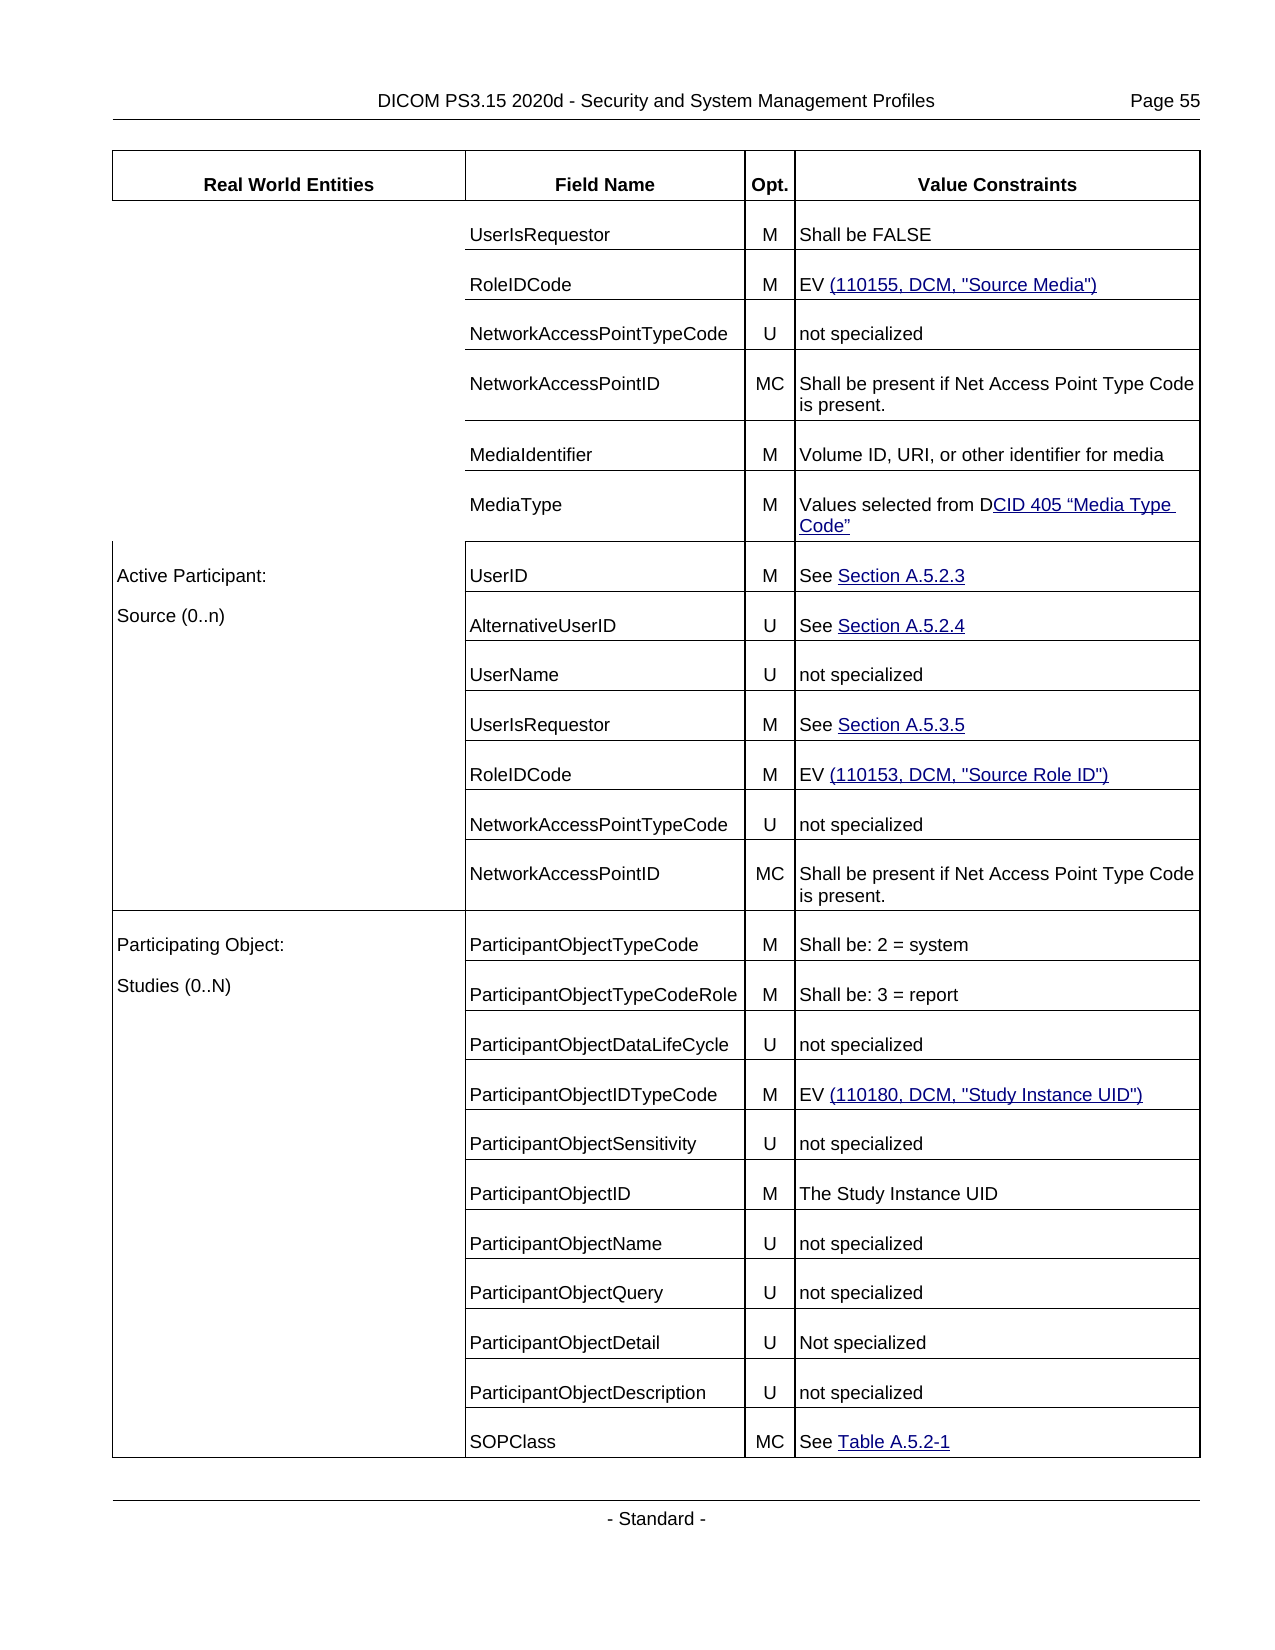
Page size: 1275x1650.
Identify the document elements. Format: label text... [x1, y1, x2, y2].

table_header Value Constraints [796, 151, 1199, 200]
table_header Real World Entities [113, 151, 465, 200]
table_header Opt. [746, 151, 794, 200]
table_cell See Section A.5.2.3 [796, 542, 1199, 591]
table_cell UserID [466, 542, 744, 591]
table_cell NetworkAccessPointID [465, 350, 744, 420]
table_cell EV (110155, DCM, "Source Media") [796, 250, 1199, 299]
table_cell Shall be FALSE [796, 201, 1199, 249]
table_cell MC [746, 840, 794, 910]
table_cell M [746, 201, 794, 249]
table_cell M [746, 542, 794, 591]
table_cell not specialized [796, 1259, 1199, 1308]
table_cell not specialized [796, 300, 1199, 349]
table_cell Active Participant: Source (0..n) [113, 541, 465, 910]
table_cell ParticipantObjectTypeCodeRole [466, 961, 744, 1010]
table_cell not specialized [796, 1011, 1199, 1059]
table_cell M [746, 691, 794, 740]
table_cell ParticipantObjectID [466, 1160, 744, 1208]
table_cell The Study Instance UID [796, 1160, 1199, 1208]
table_cell M [746, 471, 794, 541]
table_cell MediaType [465, 471, 744, 541]
table_cell U [746, 790, 794, 839]
table_cell not specialized [796, 641, 1199, 690]
table_cell Volume ID, URI, or other identifier for media [796, 421, 1199, 470]
table_cell ParticipantObjectDetail [466, 1309, 744, 1357]
table_cell ParticipantObjectTypeCode [466, 911, 744, 960]
table_cell ParticipantObjectName [466, 1210, 744, 1258]
table_cell M [746, 250, 794, 299]
table_cell U [746, 1309, 794, 1357]
table_cell not specialized [796, 1359, 1199, 1407]
table_cell UserIsRequestor [466, 691, 744, 740]
table_cell Shall be present if Net Access Point Type Code is present. [796, 840, 1199, 910]
table_cell ParticipantObjectDescription [466, 1359, 744, 1407]
table_cell See Table A.5.2-1 [796, 1408, 1199, 1457]
table_cell NetworkAccessPointID [466, 840, 744, 910]
table_cell ParticipantObjectSensitivity [466, 1110, 744, 1159]
table_cell not specialized [796, 790, 1199, 839]
table_cell U [746, 1210, 794, 1258]
table_cell NetworkAccessPointTypeCode [465, 300, 744, 349]
table_cell M [746, 961, 794, 1010]
table_cell Not specialized [796, 1309, 1199, 1357]
table_cell EV (110153, DCM, "Source Role ID") [796, 741, 1199, 789]
table_cell MC [746, 350, 794, 420]
table_cell Shall be: 2 = system [796, 911, 1199, 960]
table_cell Shall be: 3 = report [796, 961, 1199, 1010]
table_cell U [746, 1359, 794, 1407]
table_cell RoleIDCode [466, 741, 744, 789]
table_cell M [746, 911, 794, 960]
table_cell U [746, 592, 794, 640]
table_cell M [746, 421, 794, 470]
table_header Field Name [466, 151, 744, 200]
table_cell ParticipantObjectDataLifeCycle [466, 1011, 744, 1059]
table_cell MC [746, 1408, 794, 1457]
table_cell SOPClass [466, 1408, 744, 1457]
table_cell See Section A.5.2.4 [796, 592, 1199, 640]
table_cell RoleIDCode [465, 250, 744, 299]
table_cell UserName [466, 641, 744, 690]
table_cell NetworkAccessPointTypeCode [466, 790, 744, 839]
table_cell not specialized [796, 1110, 1199, 1159]
table_cell U [746, 1011, 794, 1059]
table_cell MediaIdentifier [465, 421, 744, 470]
table_cell M [746, 1060, 794, 1109]
table_cell U [746, 1259, 794, 1308]
table_cell EV (110180, DCM, "Study Instance UID") [796, 1060, 1199, 1109]
table_cell See Section A.5.3.5 [796, 691, 1199, 740]
table_cell Participating Object: Studies (0..N) [113, 911, 465, 1457]
table_cell not specialized [796, 1210, 1199, 1258]
table_cell Shall be present if Net Access Point Type Code is present. [796, 350, 1199, 420]
table_cell UserIsRequestor [465, 201, 744, 249]
table_cell U [746, 1110, 794, 1159]
table_cell U [746, 641, 794, 690]
table_cell M [746, 741, 794, 789]
table_cell Values selected from DCID 405 “Media Type Code” [796, 471, 1199, 541]
table_cell M [746, 1160, 794, 1208]
table_cell U [746, 300, 794, 349]
table_cell ParticipantObjectQuery [466, 1259, 744, 1308]
table_cell AlternativeUserID [466, 592, 744, 640]
table_cell ParticipantObjectIDTypeCode [466, 1060, 744, 1109]
